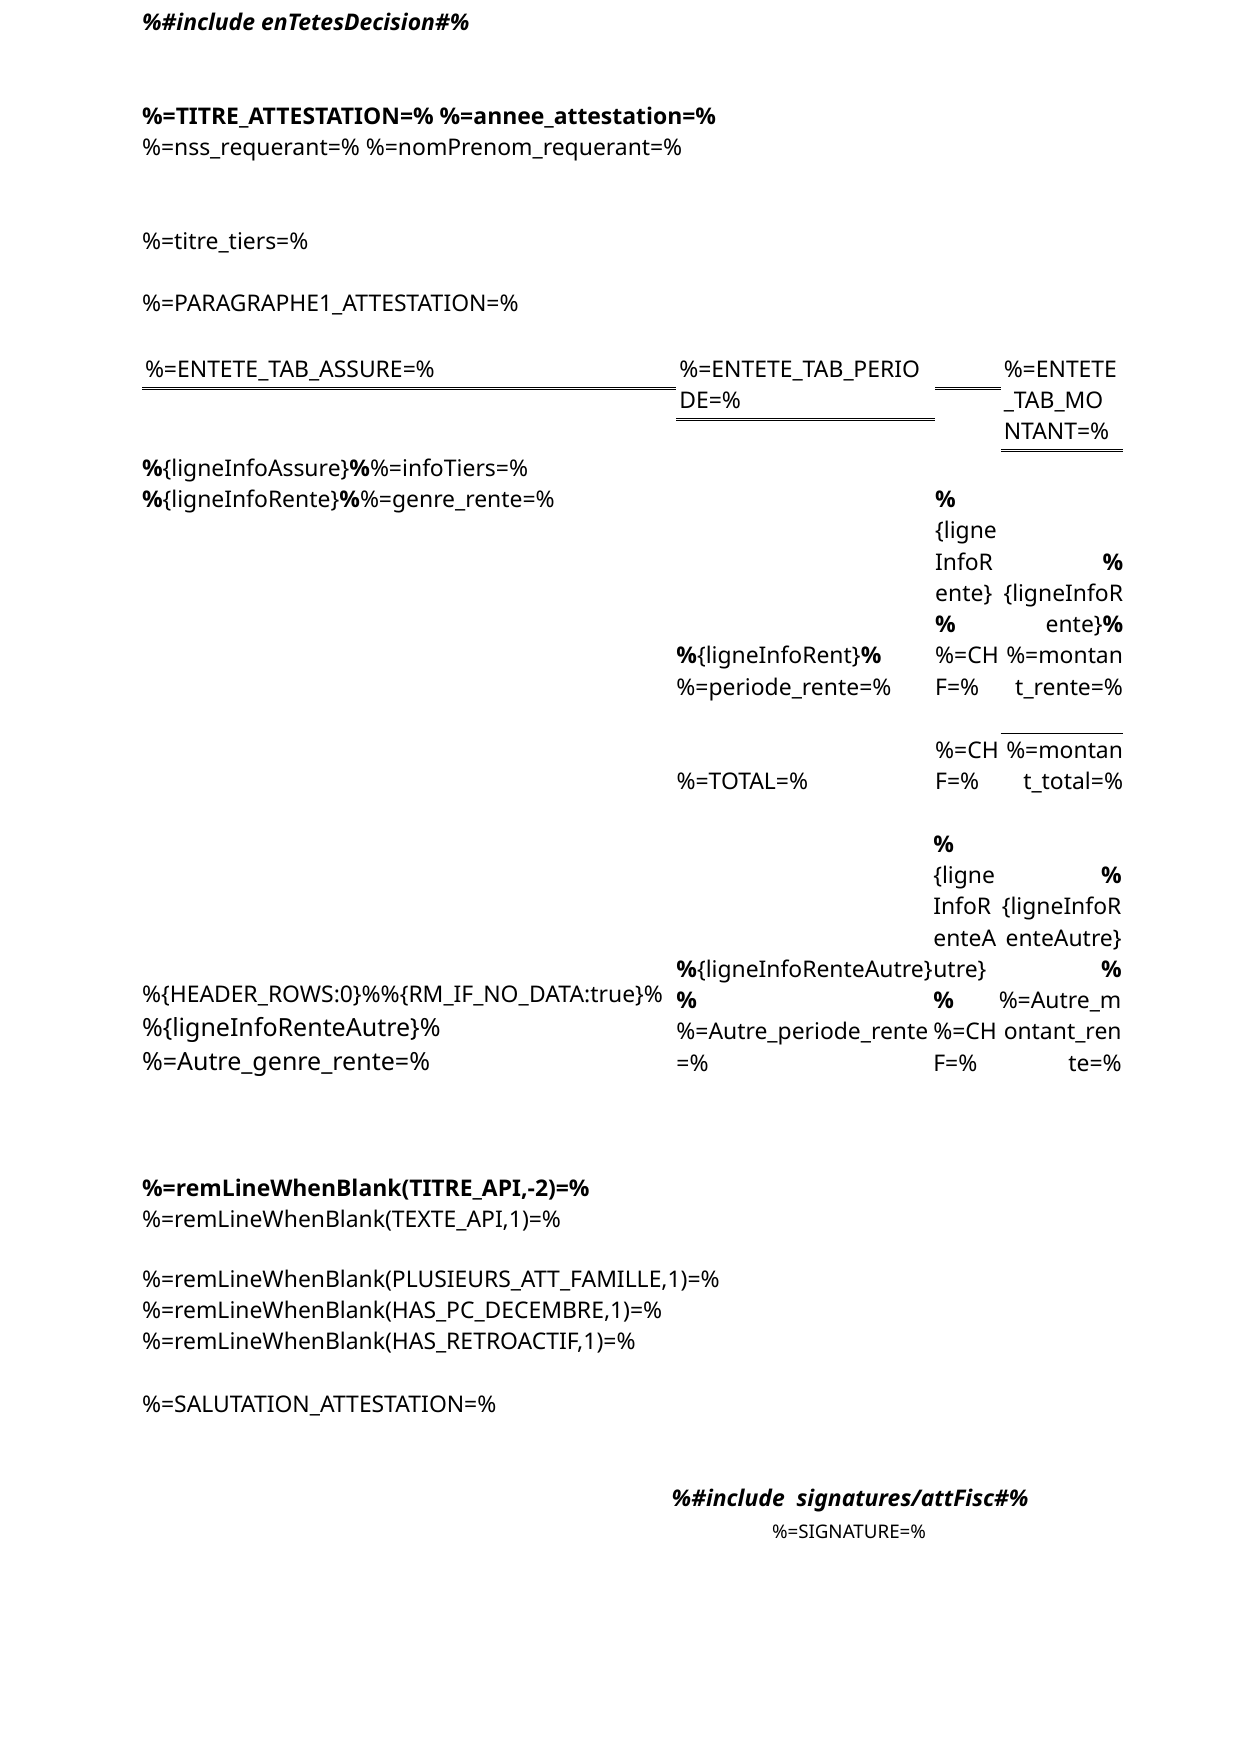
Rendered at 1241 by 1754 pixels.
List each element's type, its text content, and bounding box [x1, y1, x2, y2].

text %=remLineWhenBlank(PLUSIEURS_ATT_FAMILLE,1)=% [142, 1263, 1122, 1294]
text %=remLineWhenBlank(TITRE_API,-2)=% [142, 1171, 1122, 1203]
text %=remLineWhenBlank(HAS_RETROACTIF,1)=% [142, 1325, 1122, 1356]
table_header %{HEADER_ROWS:0}%%{RM_IF_NO_DATA:true}%%{ligneInfoRenteAutre}%%=Autre_genre_rente=% [142, 828, 676, 1078]
table_header %=ENTETE_TAB_ASSURE=% [142, 350, 676, 387]
table_header [142, 733, 676, 796]
text %=SALUTATION_ATTESTATION=% [142, 1388, 1122, 1419]
table_header %{ligneInfoRenteAutre}%%=CHF=% [933, 828, 997, 1078]
table_header %=SIGNATURE=% [575, 1513, 1123, 1555]
table_header %{ligneInfoRenteAutre}%%=Autre_periode_rente=% [676, 828, 933, 1078]
table_header %{ligneInfoRenteAutre}%%=Autre_montant_rente=% [998, 828, 1123, 1078]
table_header [142, 1513, 575, 1555]
table_cell %{ligneInfoRente}%%=genre_rente=% [142, 483, 676, 702]
text %=remLineWhenBlank(TEXTE_API,1)=% [142, 1203, 1122, 1234]
table_header [676, 421, 935, 452]
table_header [142, 390, 676, 452]
text %=PARAGRAPHE1_ATTESTATION=% [142, 287, 1122, 318]
table_cell %{ligneInfoAssure}%%=infoTiers=% [142, 452, 676, 483]
text %=nss_requerant=% %=nomPrenom_requerant=% [142, 131, 1122, 162]
table_header %=ENTETE_TAB_MONTANT=% [1001, 350, 1123, 449]
table_header [935, 350, 1001, 387]
table_header %=TOTAL=% [676, 733, 935, 796]
table_cell %{ligneInfoRente}%%=montant_rente=% [1001, 483, 1123, 702]
table_header %=ENTETE_TAB_PERIODE=% [676, 350, 935, 418]
text %#include signatures/attFisc#% [142, 1481, 1122, 1513]
text %=remLineWhenBlank(HAS_PC_DECEMBRE,1)=% [142, 1294, 1122, 1325]
table_header %=CHF=% [935, 733, 1001, 796]
table_cell [1001, 452, 1123, 483]
table_cell [676, 452, 935, 483]
table_header [935, 390, 1001, 452]
text %=titre_tiers=% [142, 225, 1122, 256]
table_cell %{ligneInfoRente}%%=CHF=% [935, 483, 1001, 702]
text %=TITRE_ATTESTATION=% %=annee_attestation=% [142, 100, 1122, 131]
text %#include enTetesDecision#% [142, 6, 1122, 37]
table_header %=montant_total=% [1001, 734, 1123, 796]
table_cell %{ligneInfoRent}%%=periode_rente=% [676, 483, 935, 702]
table_cell [935, 452, 1001, 483]
